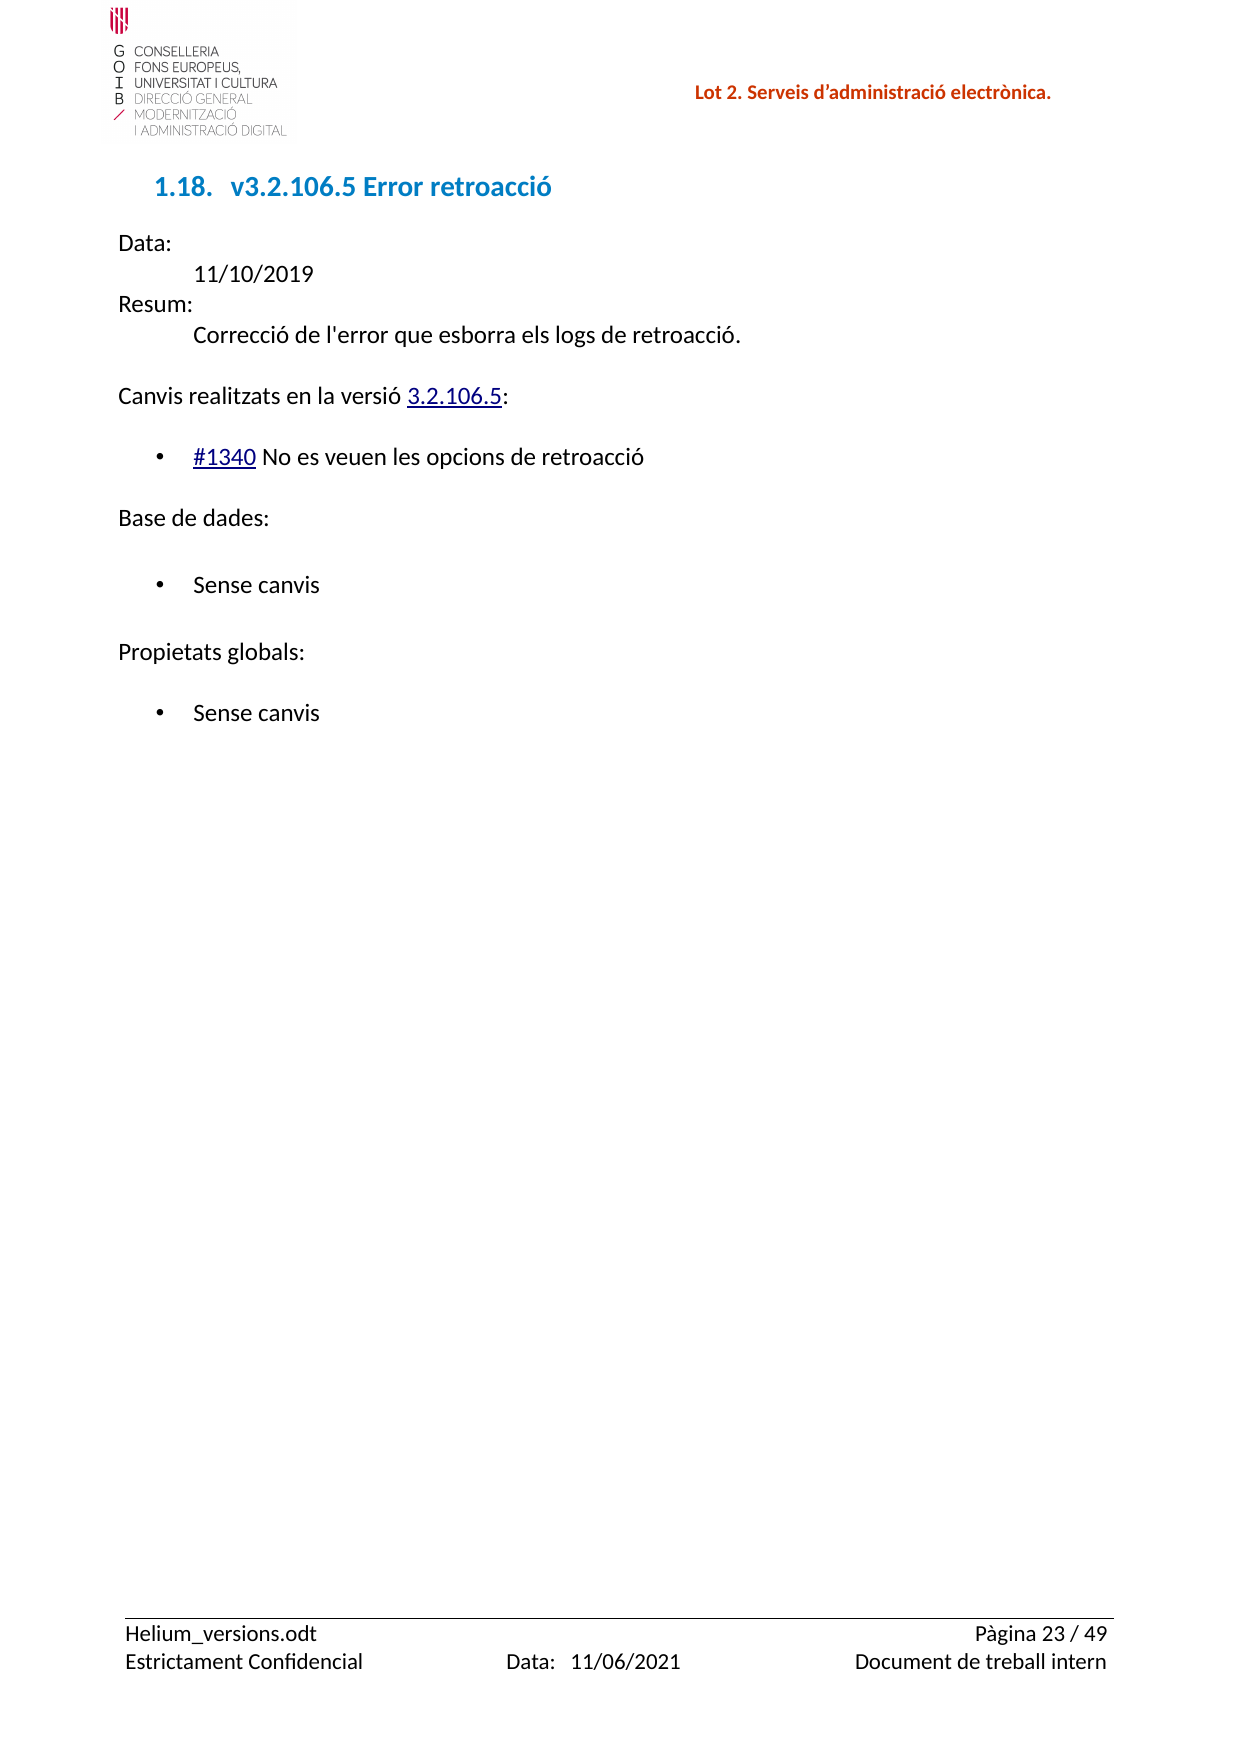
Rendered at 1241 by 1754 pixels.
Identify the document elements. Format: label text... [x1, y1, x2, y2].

picture [100, 0, 297, 144]
list Sense canvis [156, 697, 1122, 728]
text Correcció de l'error que esborra els logs de retroacció. [118, 319, 1122, 350]
text Resum: [118, 289, 1122, 319]
text Data: [118, 228, 1122, 258]
subtitle v3.2.106.5 Error retroacció [153, 168, 1122, 204]
text Canvis realitzats en la versió 3.2.106.5: [118, 380, 1122, 411]
text 11/10/2019 [118, 258, 1122, 289]
text Propietats globals: [118, 636, 1122, 667]
text Base de dades: [118, 502, 1122, 533]
list #1340 No es veuen les opcions de retroacció [156, 441, 1122, 472]
list Sense canvis [156, 569, 1122, 600]
